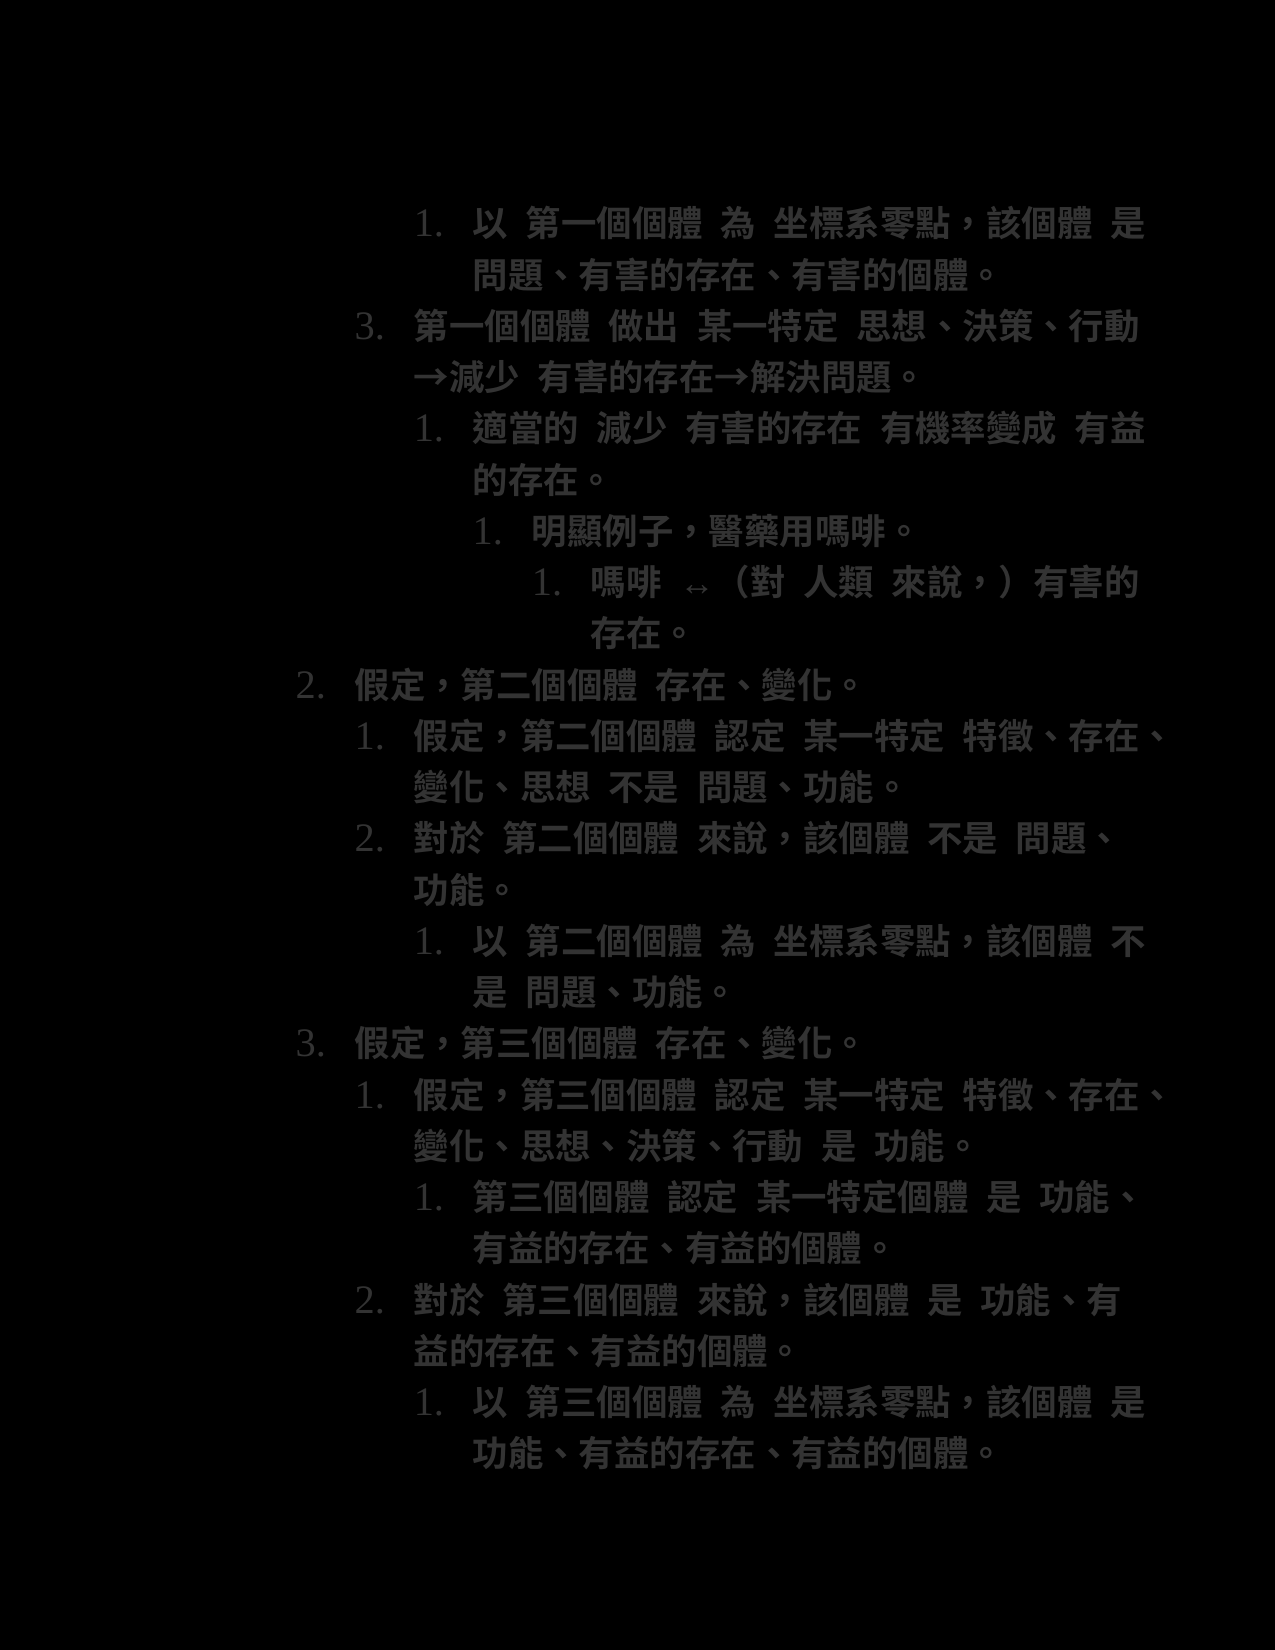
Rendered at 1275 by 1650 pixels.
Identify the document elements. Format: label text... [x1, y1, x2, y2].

list 適當的 減少 有害的存在 有機率變成 有益的存在。 [413, 401, 1157, 503]
list 以 第二個個體 為 坐標系零點，該個體 不是 問題、功能。 [413, 913, 1157, 1016]
list 第一個個體 做出 某一特定 思想、決策、行動→減少 有害的存在→解決問題。 [354, 298, 1157, 401]
list 對於 第二個個體 來說，該個體 不是 問題、功能。 [354, 811, 1157, 913]
list 以 第三個個體 為 坐標系零點，該個體 是 功能、有益的存在、有益的個體。 [413, 1374, 1157, 1477]
list 明顯例子，醫藥用嗎啡。 [472, 503, 1157, 554]
list 嗎啡 ↔（對 人類 來說，）有害的存在。 [532, 554, 1157, 657]
list 以 第一個個體 為 坐標系零點，該個體 是 問題、有害的存在、有害的個體。 [413, 196, 1157, 298]
list 假定，第三個個體 認定 某一特定 特徵、存在、變化、思想、決策、行動 是 功能。 [354, 1067, 1157, 1169]
list 假定，第二個個體 存在、變化。 [295, 657, 1157, 708]
list 假定，第二個個體 認定 某一特定 特徵、存在、變化、思想 不是 問題、功能。 [354, 708, 1157, 811]
list 假定，第三個個體 存在、變化。 [295, 1016, 1157, 1067]
list 第三個個體 認定 某一特定個體 是 功能、有益的存在、有益的個體。 [413, 1169, 1157, 1272]
list 對於 第三個個體 來說，該個體 是 功能、有益的存在、有益的個體。 [354, 1272, 1157, 1374]
